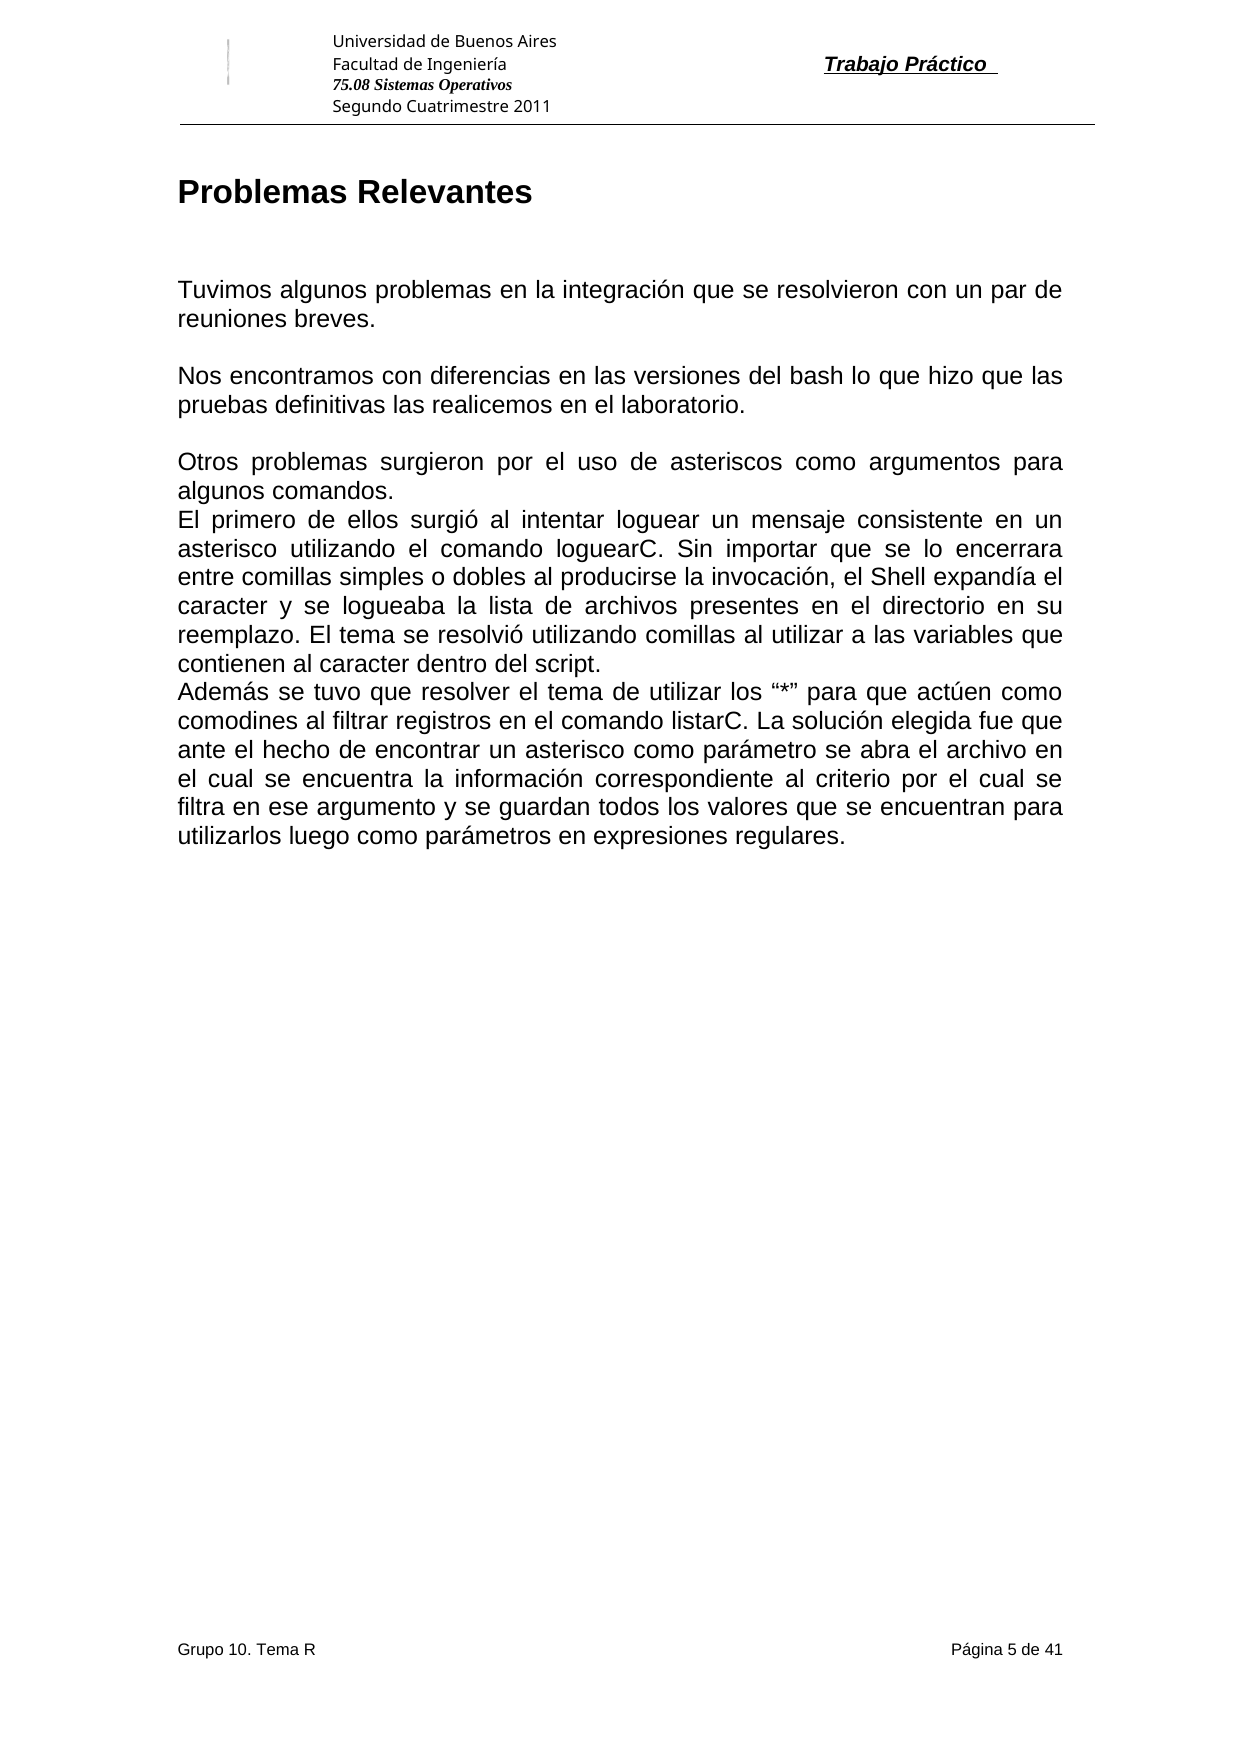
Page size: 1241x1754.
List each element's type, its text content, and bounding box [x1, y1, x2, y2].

text Tuvimos algunos problemas en la integración que se resolvieron con un par de reuniones breves. [177, 275, 1063, 332]
text El primero de ellos surgió al intentar loguear un mensaje consistente en un asterisco utilizando el comando loguearC. Sin importar que se lo encerrara entre comillas simples o dobles al producirse la invocación, el Shell expandía el caracter y se logueaba la lista de archivos presentes en el directorio en su reemplazo. El tema se resolvió utilizando comillas al utilizar a las variables que contienen al caracter dentro del script. [177, 505, 1063, 677]
subtitle Problemas Relevantes [177, 173, 1063, 211]
text Otros problemas surgieron por el uso de asteriscos como argumentos para algunos comandos. [177, 447, 1063, 505]
text Además se tuvo que resolver el tema de utilizar los “*” para que actúen como comodines al filtrar registros en el comando listarC. La solución elegida fue que ante el hecho de encontrar un asterisco como parámetro se abra el archivo en el cual se encuentra la información correspondiente al criterio por el cual se filtra en ese argumento y se guardan todos los valores que se encuentran para utilizarlos luego como parámetros en expresiones regulares. [177, 677, 1063, 850]
text Nos encontramos con diferencias en las versiones del bash lo que hizo que las pruebas definitivas las realicemos en el laboratorio. [177, 361, 1063, 418]
